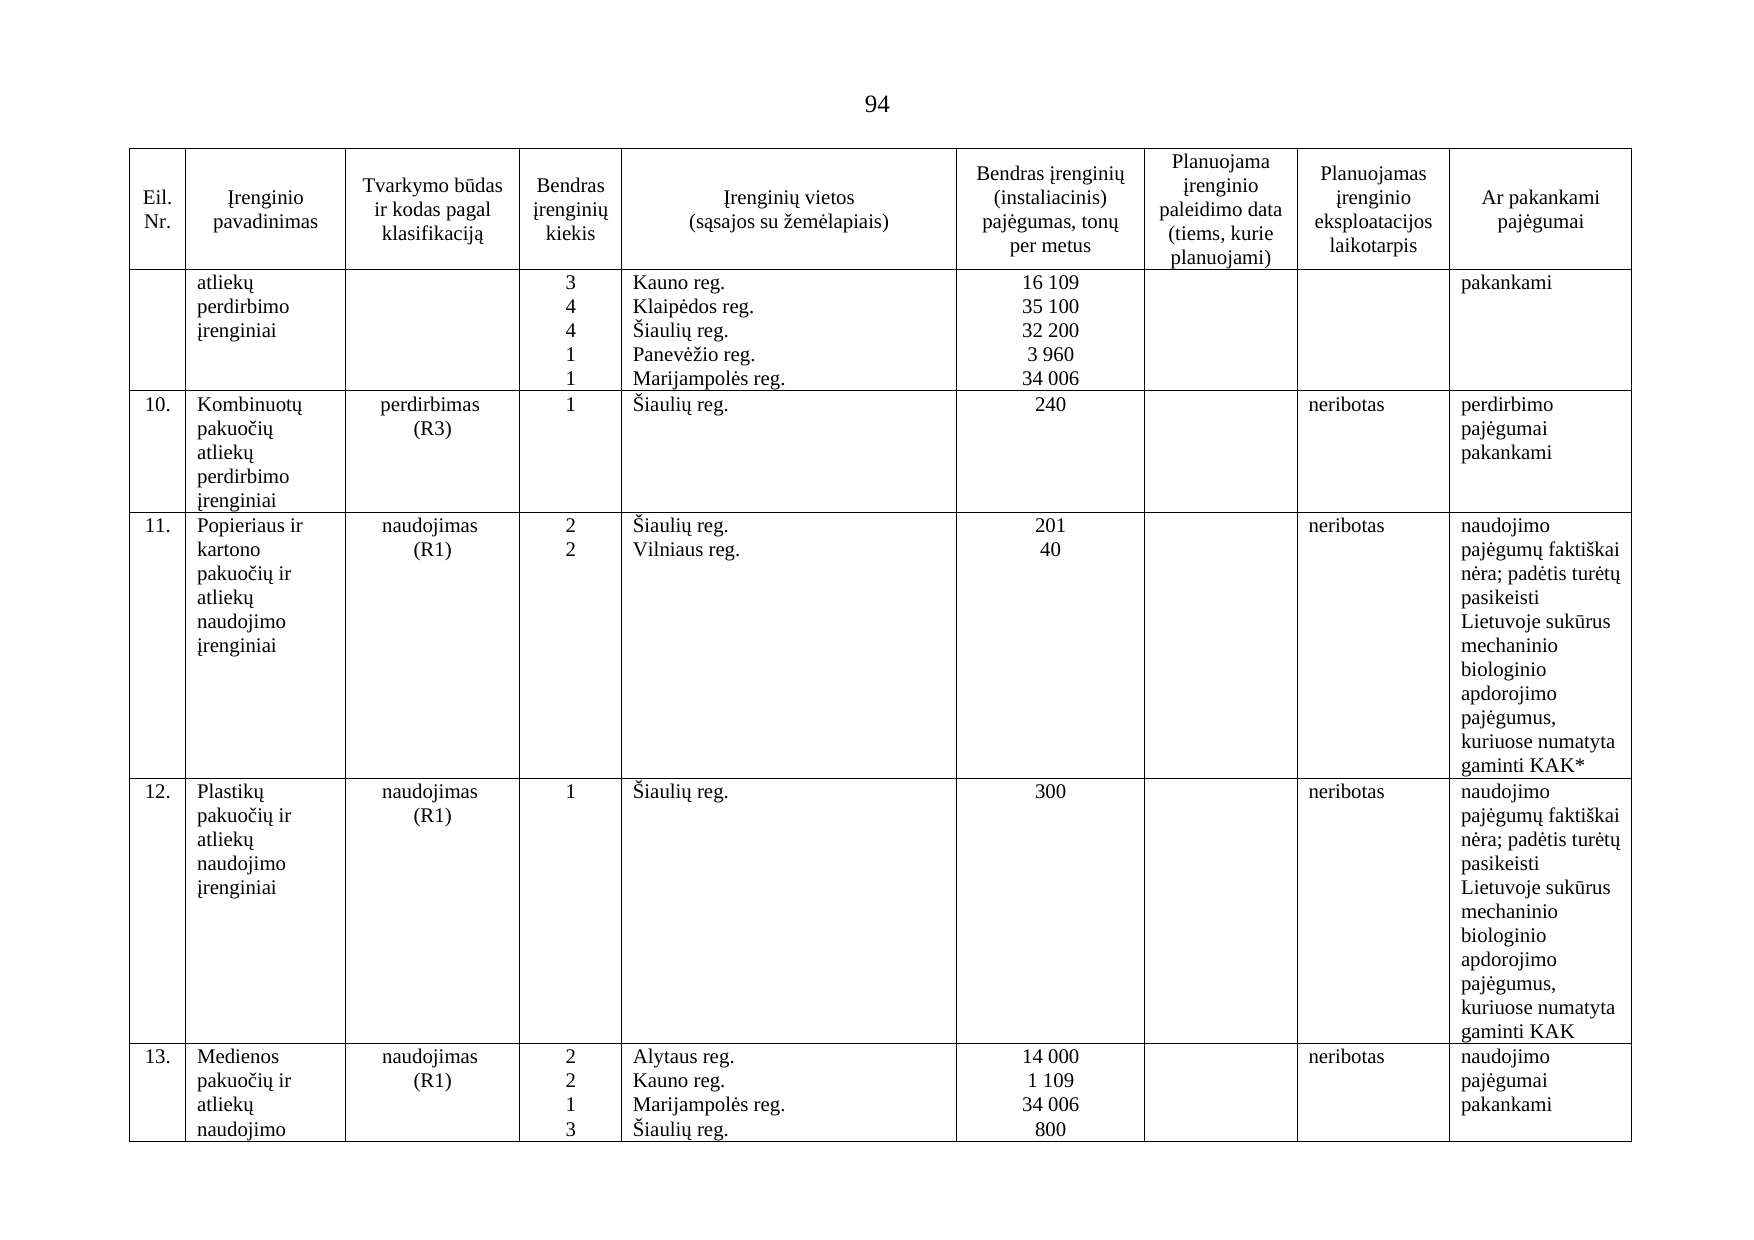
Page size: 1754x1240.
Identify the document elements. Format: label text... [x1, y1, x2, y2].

table_cell 13. [130, 1044, 185, 1141]
table_cell [1145, 513, 1297, 777]
table_header Bendras įrenginių (instaliacinis) pajėgumas, tonų per metus [957, 149, 1144, 269]
table_cell 1 [520, 779, 621, 1043]
table_cell Šiaulių reg. Vilniaus reg. [622, 513, 956, 777]
table_cell neribotas [1298, 391, 1449, 512]
table_cell [1145, 270, 1297, 390]
table_cell naudojimas (R1) [346, 1044, 519, 1141]
table_header Tvarkymo būdas ir kodas pagal klasifikaciją [346, 149, 519, 269]
table_cell Popieriaus ir kartono pakuočių ir atliekų naudojimo įrenginiai [186, 513, 345, 777]
table_cell [1145, 1044, 1297, 1141]
table_cell 12. [130, 779, 185, 1043]
table_cell [1145, 391, 1297, 512]
table_cell 3 4 4 1 1 [520, 270, 621, 390]
table_cell [1145, 779, 1297, 1043]
table_header Bendras įrenginių kiekis [520, 149, 621, 269]
table_cell neribotas [1298, 1044, 1449, 1141]
table_cell neribotas [1298, 513, 1449, 777]
table_cell 2 2 1 3 [520, 1044, 621, 1141]
table_cell Šiaulių reg. [622, 779, 956, 1043]
table_cell Kombinuotų pakuočių atliekų perdirbimo įrenginiai [186, 391, 345, 512]
table_cell Kauno reg. Klaipėdos reg. Šiaulių reg. Panevėžio reg. Marijampolės reg. [622, 270, 956, 390]
table_header Planuojamas įrenginio eksploatacijos laikotarpis [1298, 149, 1449, 269]
table_cell 240 [957, 391, 1144, 512]
table_cell naudojimas (R1) [346, 513, 519, 777]
table_header Eil.Nr. [130, 149, 185, 269]
table_cell 14 000 1 109 34 006 800 [957, 1044, 1144, 1141]
table_cell Šiaulių reg. [622, 391, 956, 512]
table_cell naudojimo pajėgumai pakankami [1450, 1044, 1631, 1141]
table_cell Alytaus reg. Kauno reg. Marijampolės reg. Šiaulių reg. [622, 1044, 956, 1141]
table_cell naudojimas (R1) [346, 779, 519, 1043]
table_cell 2 2 [520, 513, 621, 777]
table_cell naudojimo pajėgumų faktiškai nėra; padėtis turėtų pasikeisti Lietuvoje sukūrus mechaninio biologinio apdorojimo pajėgumus, kuriuose numatyta gaminti KAK [1450, 779, 1631, 1043]
table_cell 11. [130, 513, 185, 777]
table_cell perdirbimas (R3) [346, 391, 519, 512]
table_cell [346, 270, 519, 390]
table_cell 300 [957, 779, 1144, 1043]
table_cell Medienos pakuočių ir atliekų naudojimo [186, 1044, 345, 1141]
table_header Įrenginio pavadinimas [186, 149, 345, 269]
table_cell atliekų perdirbimo įrenginiai [186, 270, 345, 390]
table_cell perdirbimo pajėgumai pakankami [1450, 391, 1631, 512]
table_cell naudojimo pajėgumų faktiškai nėra; padėtis turėtų pasikeisti Lietuvoje sukūrus mechaninio biologinio apdorojimo pajėgumus, kuriuose numatyta gaminti KAK* [1450, 513, 1631, 777]
table_cell [130, 270, 185, 390]
table_cell 16 109 35 100 32 200 3 960 34 006 [957, 270, 1144, 390]
table_cell 201 40 [957, 513, 1144, 777]
table_cell neribotas [1298, 779, 1449, 1043]
table_cell pakankami [1450, 270, 1631, 390]
table_header Ar pakankami pajėgumai [1450, 149, 1631, 269]
table_cell [1298, 270, 1449, 390]
table_header Planuojama įrenginio paleidimo data (tiems, kurie planuojami) [1145, 149, 1297, 269]
table_cell 1 [520, 391, 621, 512]
table_cell Plastikų pakuočių ir atliekų naudojimo įrenginiai [186, 779, 345, 1043]
table_cell 10. [130, 391, 185, 512]
table_header Įrenginių vietos (sąsajos su žemėlapiais) [622, 149, 956, 269]
